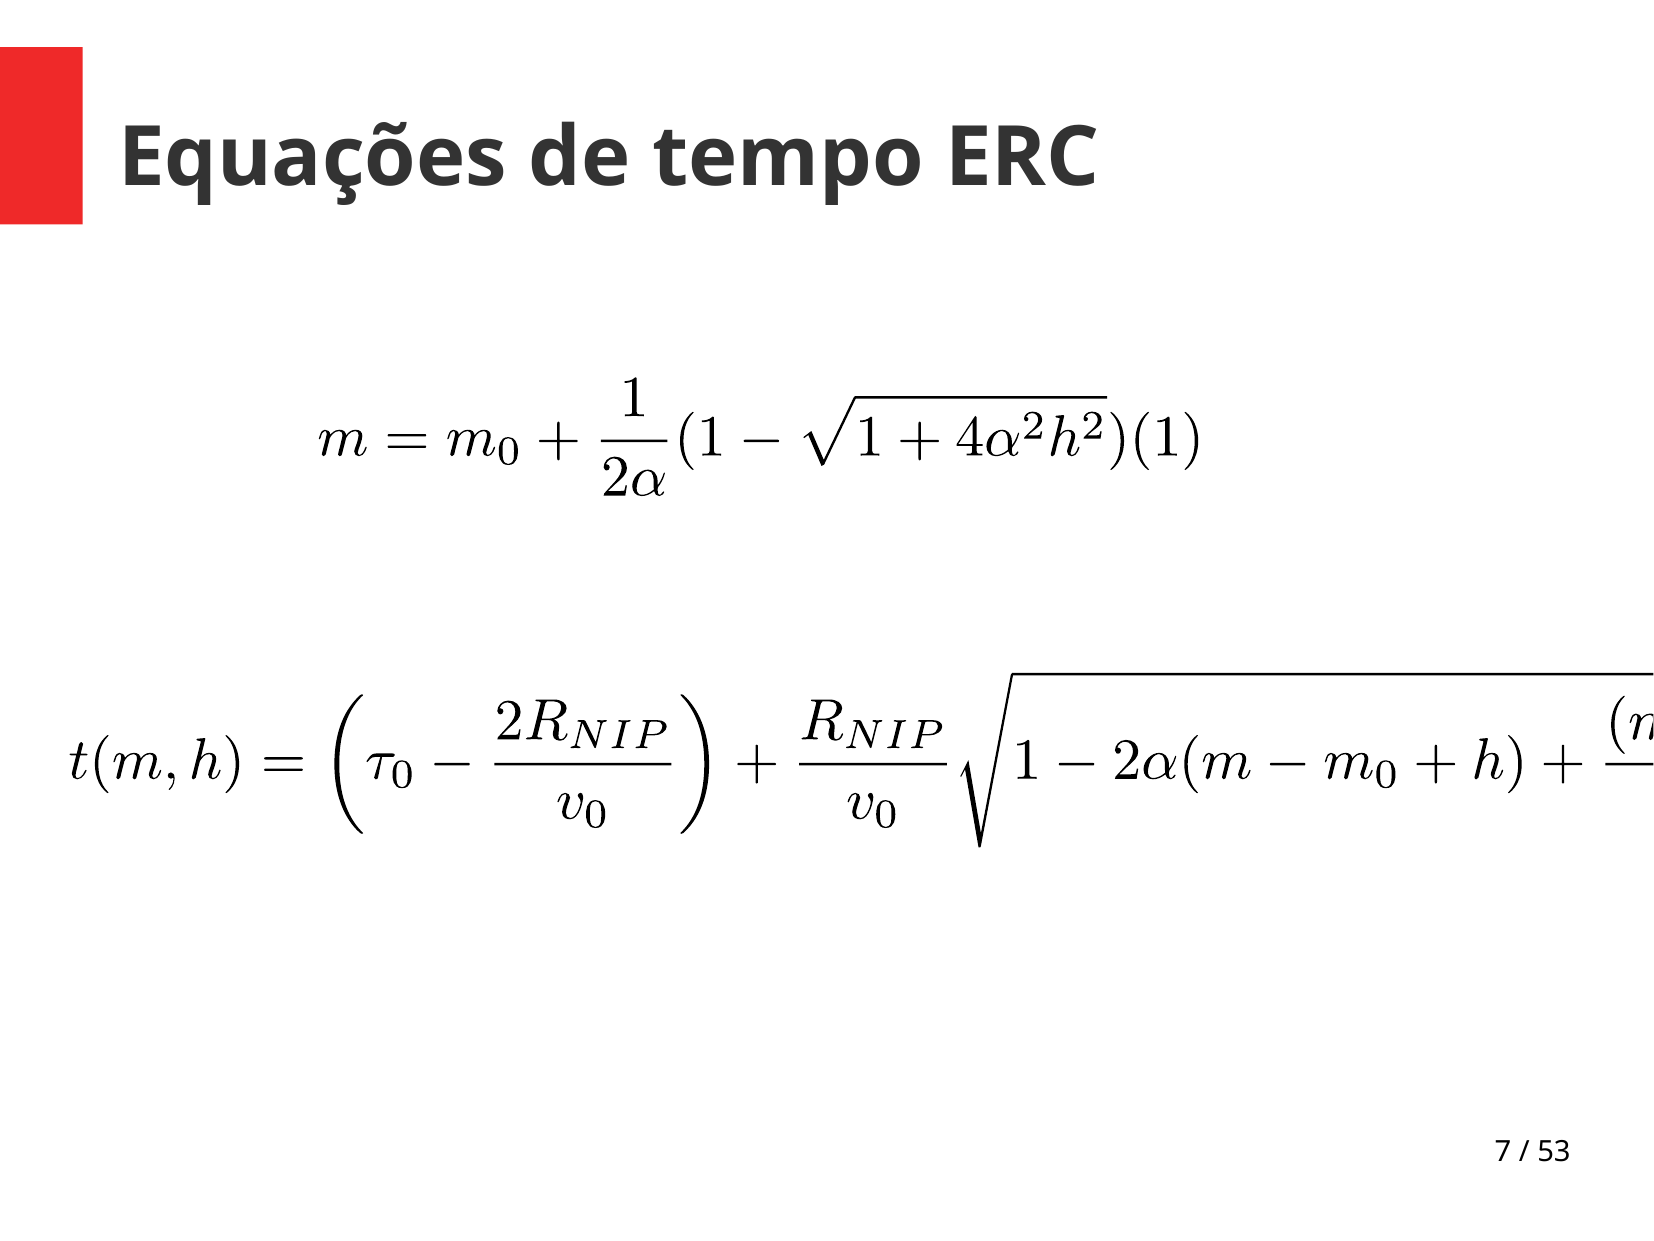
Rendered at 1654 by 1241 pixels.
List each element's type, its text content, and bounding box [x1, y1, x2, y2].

title Equações de tempo ERC [118, 49, 1571, 257]
text_box [318, 377, 1199, 497]
text_box [69, 672, 1654, 1055]
